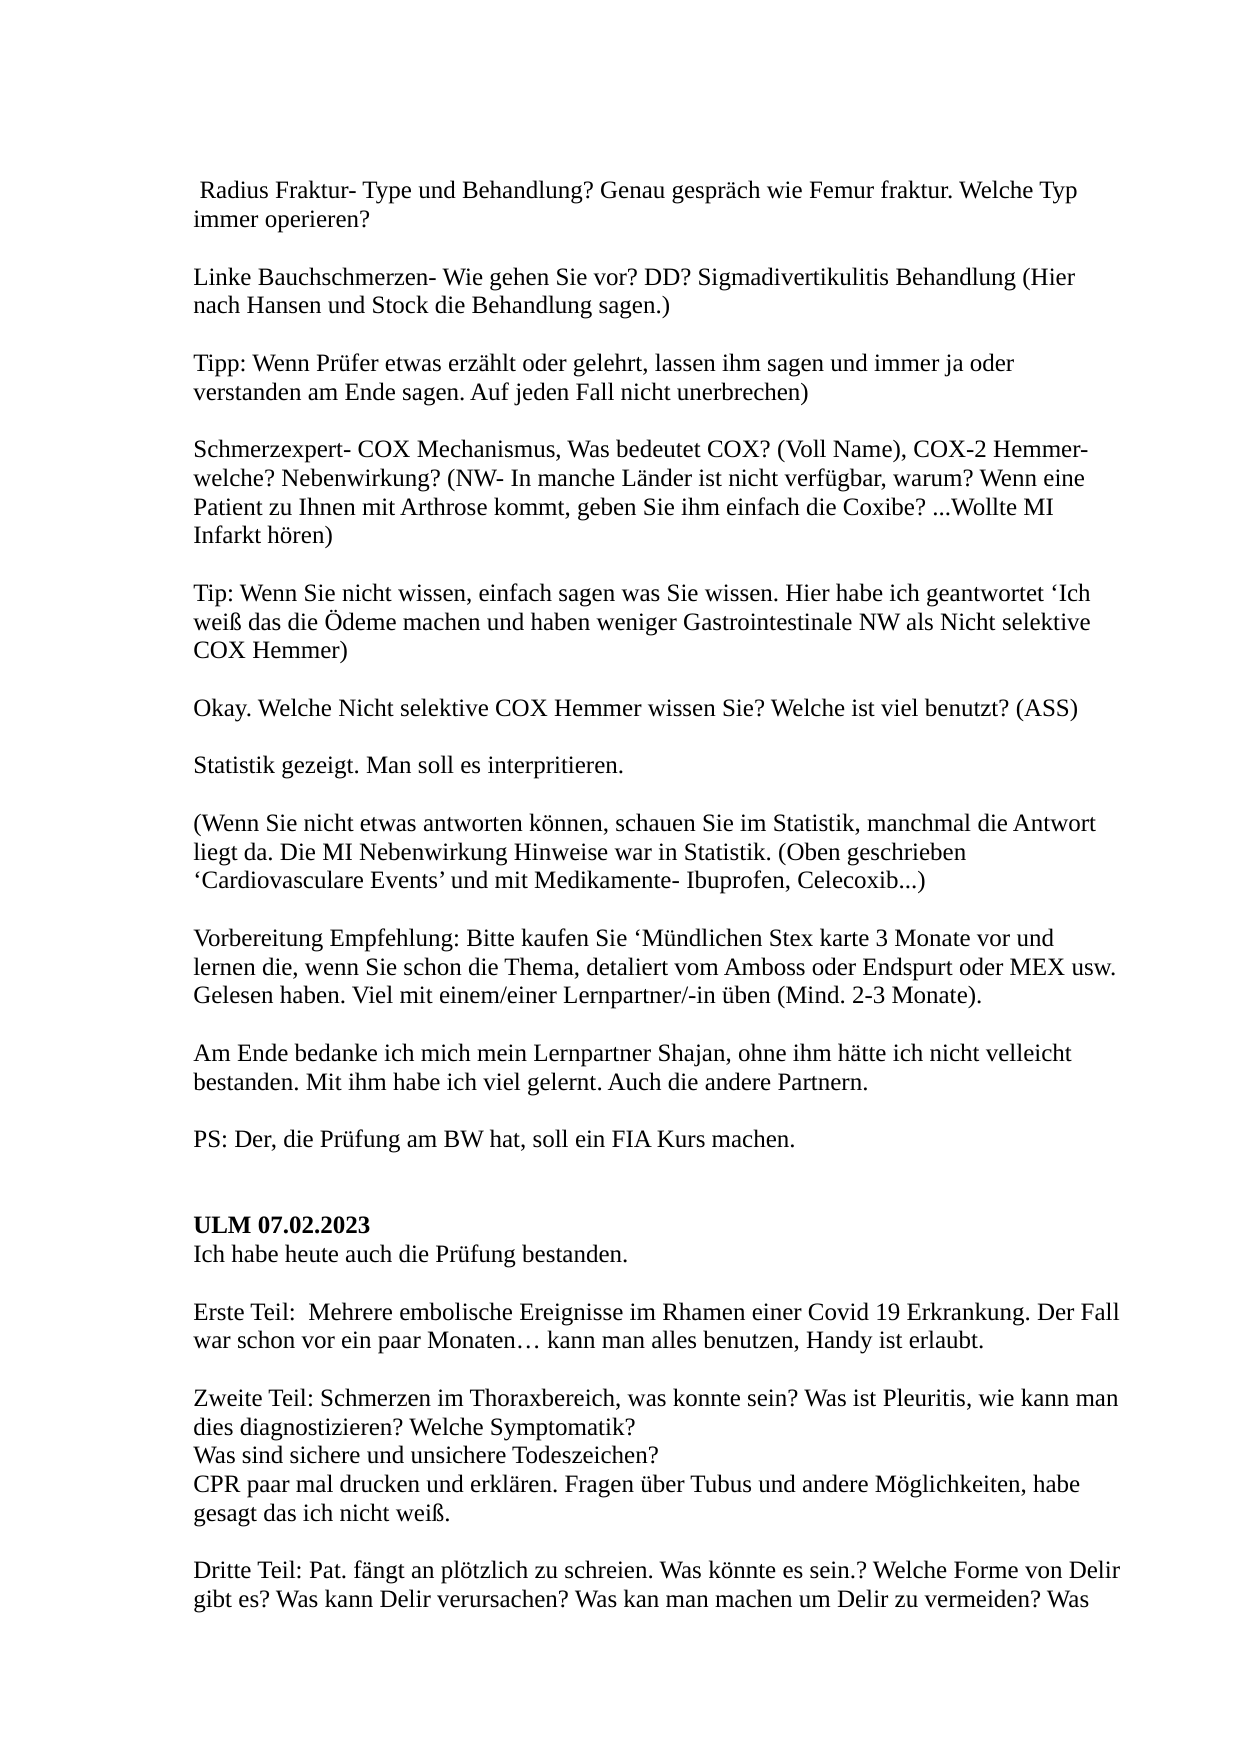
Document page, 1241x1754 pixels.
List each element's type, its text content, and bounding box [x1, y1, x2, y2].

list Am Ende bedanke ich mich mein Lernpartner Shajan, ohne ihm hätte ich nicht velleicht bestanden. Mit ihm habe ich viel gelernt. Auch die andere Partnern. [193, 1038, 1122, 1096]
list CPR paar mal drucken und erklären. Fragen über Tubus und andere Möglichkeiten, habe gesagt das ich nicht weiß. [193, 1469, 1122, 1527]
list Tip: Wenn Sie nicht wissen, einfach sagen was Sie wissen. Hier habe ich geantwortet ‘Ich weiß das die Ödeme machen und haben weniger Gastrointestinale NW als Nicht selektive COX Hemmer) [193, 578, 1122, 664]
list Okay. Welche Nicht selektive COX Hemmer wissen Sie? Welche ist viel benutzt? (ASS) [193, 693, 1122, 722]
list (Wenn Sie nicht etwas antworten können, schauen Sie im Statistik, manchmal die Antwort liegt da. Die MI Nebenwirkung Hinweise war in Statistik. (Oben geschrieben ‘Cardiovasculare Events’ und mit Medikamente- Ibuprofen, Celecoxib...) [193, 808, 1122, 894]
list Schmerzexpert- COX Mechanismus, Was bedeutet COX? (Voll Name), COX-2 Hemmer- welche? Nebenwirkung? (NW- In manche Länder ist nicht verfügbar, warum? Wenn eine Patient zu Ihnen mit Arthrose kommt, geben Sie ihm einfach die Coxibe? ...Wollte MI Infarkt hören) [193, 434, 1122, 549]
list Ich habe heute auch die Prüfung bestanden. [193, 1239, 1122, 1268]
list ULM 07.02.2023 [193, 1211, 1122, 1239]
list Dritte Teil: Pat. fängt an plötzlich zu schreien. Was könnte es sein.? Welche Forme von Delir gibt es? Was kann Delir verursachen? Was kan man machen um Delir zu vermeiden? Was [193, 1556, 1122, 1613]
list Erste Teil: Mehrere embolische Ereignisse im Rhamen einer Covid 19 Erkrankung. Der Fall war schon vor ein paar Monaten… kann man alles benutzen, Handy ist erlaubt. [193, 1297, 1122, 1354]
list Was sind sichere und unsichere Todeszeichen? [193, 1441, 1122, 1469]
list Zweite Teil: Schmerzen im Thoraxbereich, was konnte sein? Was ist Pleuritis, wie kann man dies diagnostizieren? Welche Symptomatik? [193, 1383, 1122, 1441]
list Radius Fraktur- Type und Behandlung? Genau gespräch wie Femur fraktur. Welche Typ immer operieren? [193, 176, 1122, 233]
list Vorbereitung Empfehlung: Bitte kaufen Sie ‘Mündlichen Stex karte 3 Monate vor und lernen die, wenn Sie schon die Thema, detaliert vom Amboss oder Endspurt oder MEX usw. Gelesen haben. Viel mit einem/einer Lernpartner/-in üben (Mind. 2-3 Monate). [193, 923, 1122, 1009]
list PS: Der, die Prüfung am BW hat, soll ein FIA Kurs machen. [193, 1124, 1122, 1153]
list Tipp: Wenn Prüfer etwas erzählt oder gelehrt, lassen ihm sagen und immer ja oder verstanden am Ende sagen. Auf jeden Fall nicht unerbrechen) [193, 348, 1122, 406]
list Statistik gezeigt. Man soll es interpritieren. [193, 751, 1122, 779]
list Linke Bauchschmerzen- Wie gehen Sie vor? DD? Sigmadivertikulitis Behandlung (Hier nach Hansen und Stock die Behandlung sagen.) [193, 262, 1122, 319]
